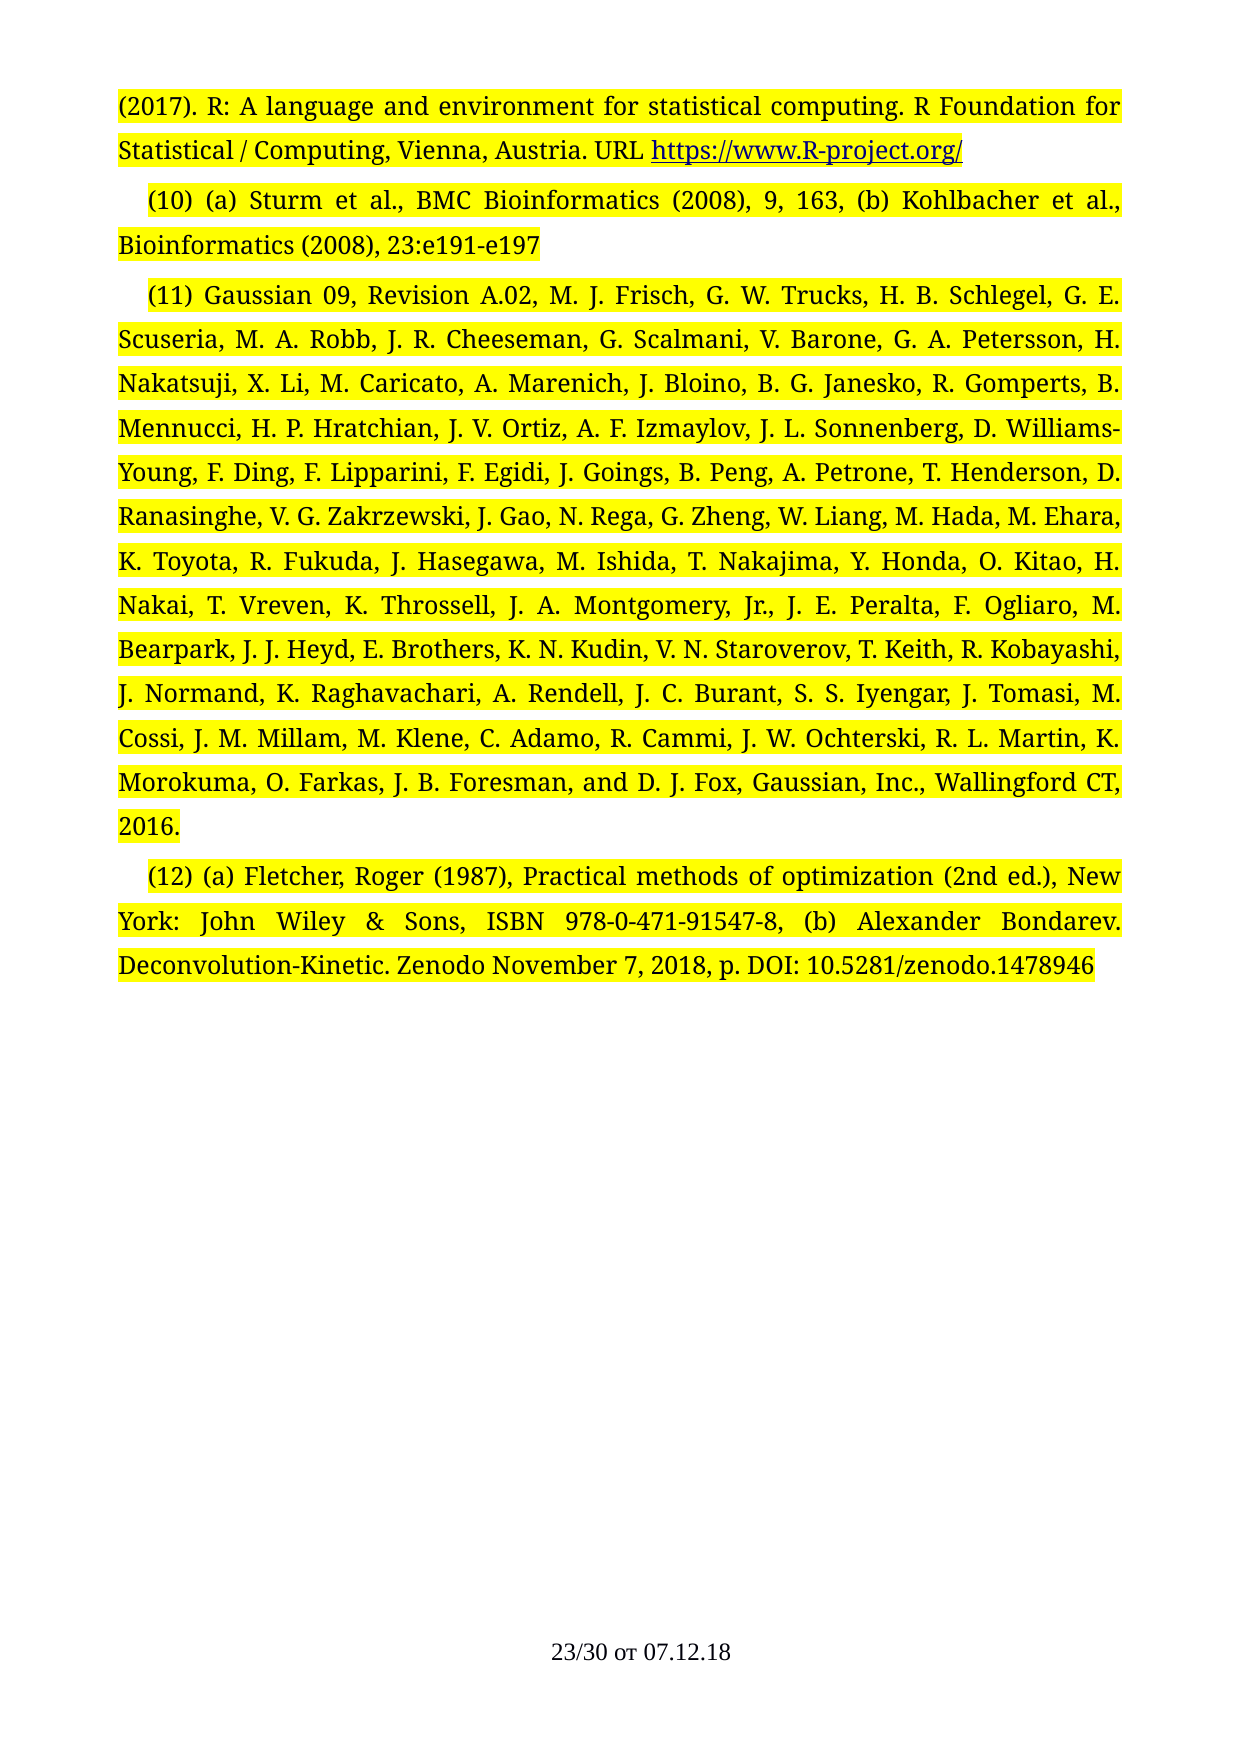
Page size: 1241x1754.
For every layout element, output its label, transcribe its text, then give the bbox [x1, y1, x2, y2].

list Gaussian 09, Revision A.02, M. J. Frisch, G. W. Trucks, H. B. Schlegel, G. E. Scuseria, M. A. Robb, J. R. Cheeseman, G. Scalmani, V. Barone, G. A. Petersson, H. Nakatsuji, X. Li, M. Caricato, A. Marenich, J. Bloino, B. G. Janesko, R. Gomperts, B. Mennucci, H. P. Hratchian, J. V. Ortiz, A. F. Izmaylov, J. L. Sonnenberg, D. Williams-Young, F. Ding, F. Lipparini, F. Egidi, J. Goings, B. Peng, A. Petrone, T. Henderson, D. Ranasinghe, V. G. Zakrzewski, J. Gao, N. Rega, G. Zheng, W. Liang, M. Hada, M. Ehara, K. Toyota, R. Fukuda, J. Hasegawa, M. Ishida, T. Nakajima, Y. Honda, O. Kitao, H. Nakai, T. Vreven, K. Throssell, J. A. Montgomery, Jr., J. E. Peralta, F. Ogliaro, M. Bearpark, J. J. Heyd, E. Brothers, K. N. Kudin, V. N. Staroverov, T. Keith, R. Kobayashi, J. Normand, K. Raghavachari, A. Rendell, J. C. Burant, S. S. Iyengar, J. Tomasi, M. Cossi, J. M. Millam, M. Klene, C. Adamo, R. Cammi, J. W. Ochterski, R. L. Martin, K. Morokuma, O. Farkas, J. B. Foresman, and D. J. Fox, Gaussian, Inc., Wallingford CT, 2016. [118, 277, 1122, 843]
list (a) Fletcher, Roger (1987), Practical methods of optimization (2nd ed.), New York: John Wiley & Sons, ISBN 978-0-471-91547-8, (b) Alexander Bondarev. Deconvolution-Kinetic. Zenodo November 7, 2018, p. DOI: 10.5281/zenodo.1478946 [118, 859, 1122, 982]
list (a) Sturm et al., BMC Bioinformatics (2008), 9, 163, (b) Kohlbacher et al., Bioinformatics (2008), 23:e191-e197 [118, 183, 1122, 261]
list (2017). R: A language and environment for statistical computing. R Foundation for Statistical / Computing, Vienna, Austria. URL https://www.R-project.org/ [118, 88, 1122, 167]
